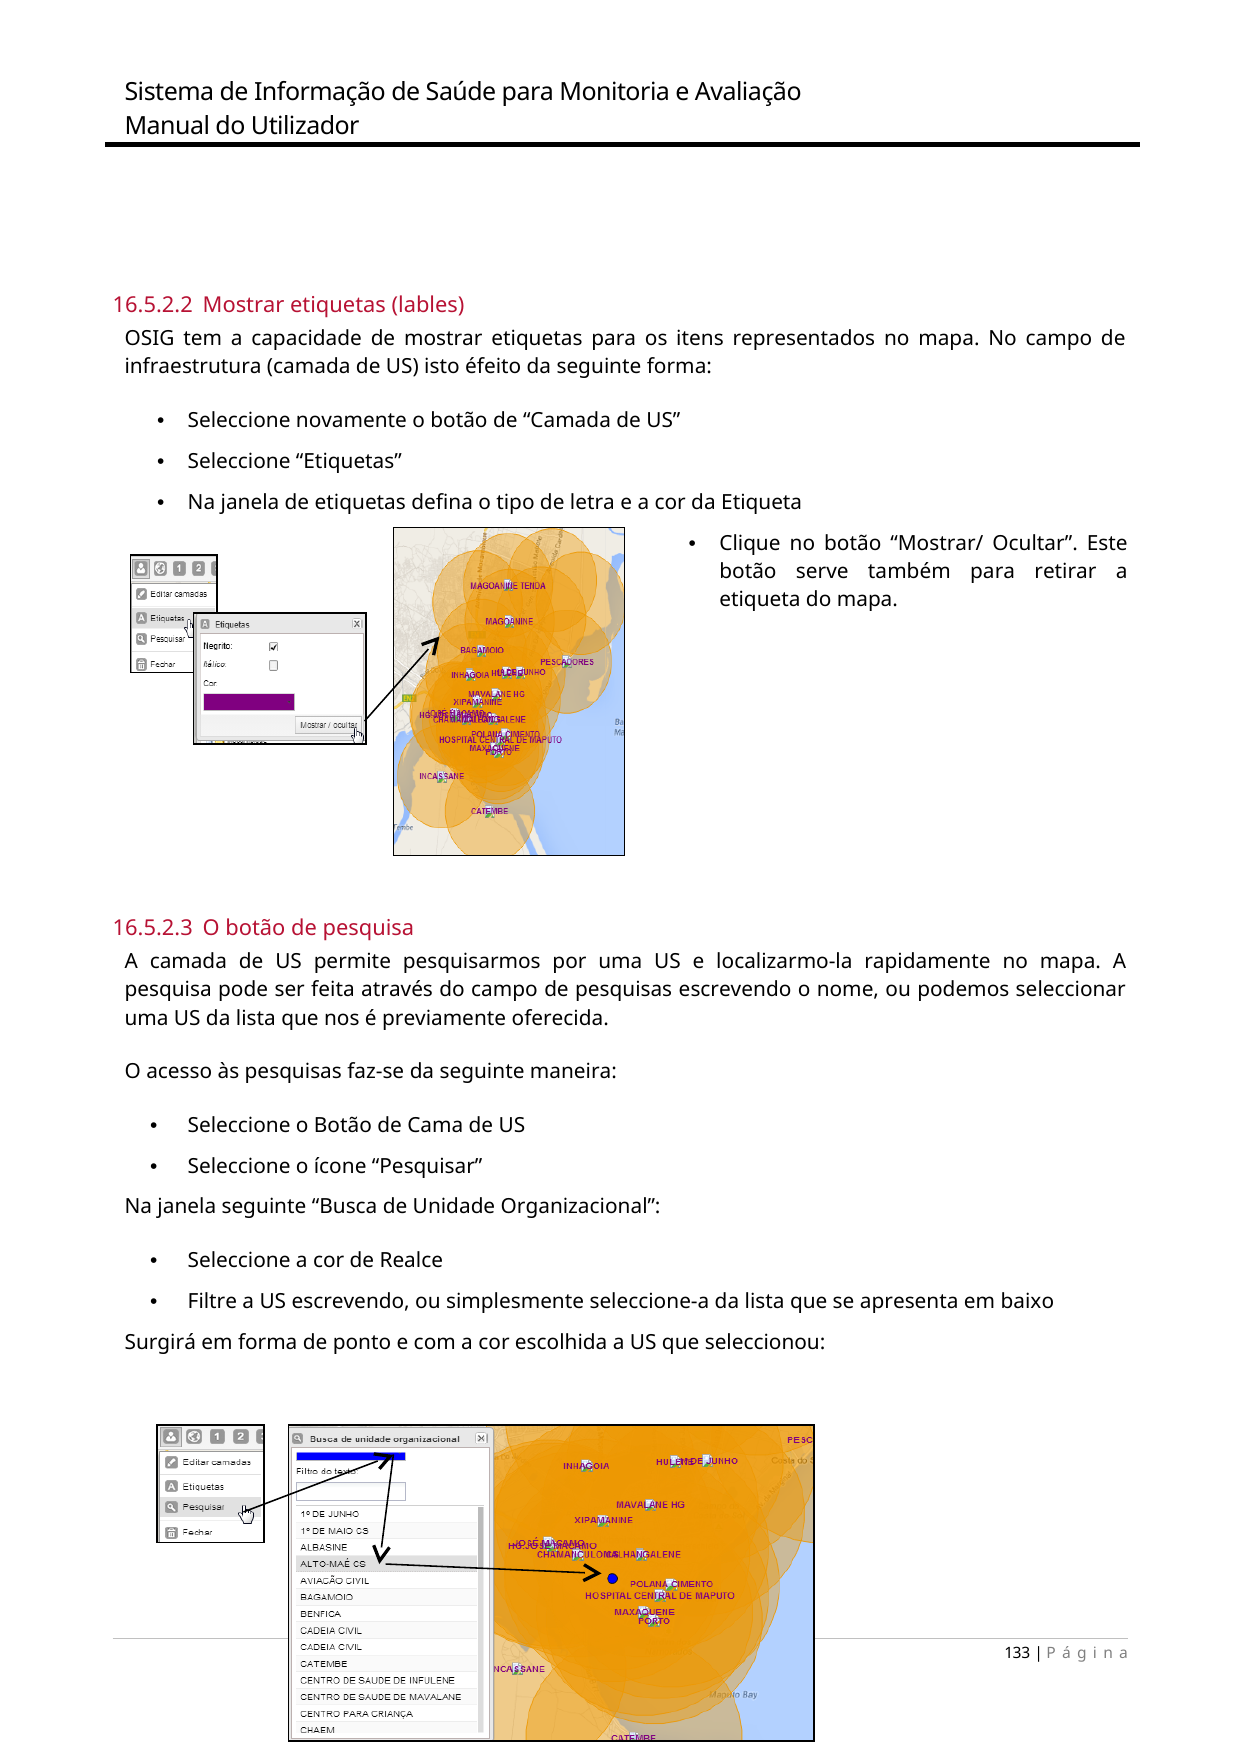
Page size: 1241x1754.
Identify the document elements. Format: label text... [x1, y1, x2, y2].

picture [394, 528, 624, 855]
list [157, 528, 393, 613]
subtitle Mostrar etiquetas (lables) [112, 289, 1128, 319]
picture [158, 1426, 263, 1542]
picture [131, 556, 216, 672]
text Na janela seguinte “Busca de Unidade Organizacional”: [124, 1192, 1128, 1220]
list Seleccione o ícone “Pesquisar” [150, 1151, 1128, 1179]
text OSIG tem a capacidade de mostrar etiquetas para os itens representados no mapa. No campo de infraestrutura (camada de US) isto éfeito da seguinte forma: [124, 323, 1128, 380]
text Surgirá em forma de ponto e com a cor escolhida a US que seleccionou: [124, 1327, 1128, 1355]
text A camada de US permite pesquisarmos por uma US e localizarmo-la rapidamente no mapa. A pesquisa pode ser feita através do campo de pesquisas escrevendo o nome, ou podemos seleccionar uma US da lista que nos é previamente oferecida. [124, 946, 1128, 1031]
list Seleccione o Botão de Cama de US [150, 1110, 1128, 1138]
subtitle O botão de pesquisa [112, 912, 1128, 942]
list Seleccione “Etiquetas” [157, 446, 1128, 474]
picture [289, 1426, 813, 1740]
list Seleccione novamente o botão de “Camada de US” [157, 405, 1128, 433]
list Seleccione a cor de Realce [150, 1245, 1128, 1273]
list Na janela de etiquetas defina o tipo de letra e a cor da Etiqueta [157, 487, 1128, 515]
list Filtre a US escrevendo, ou simplesmente seleccione-a da lista que se apresenta em baixo [150, 1286, 1128, 1314]
list Clique no botão “Mostrar/ Ocultar”. Este botão serve também para retirar a etiqueta do mapa. [625, 528, 1128, 613]
text O acesso às pesquisas faz-se da seguinte maneira: [124, 1056, 1128, 1085]
picture [194, 614, 365, 743]
